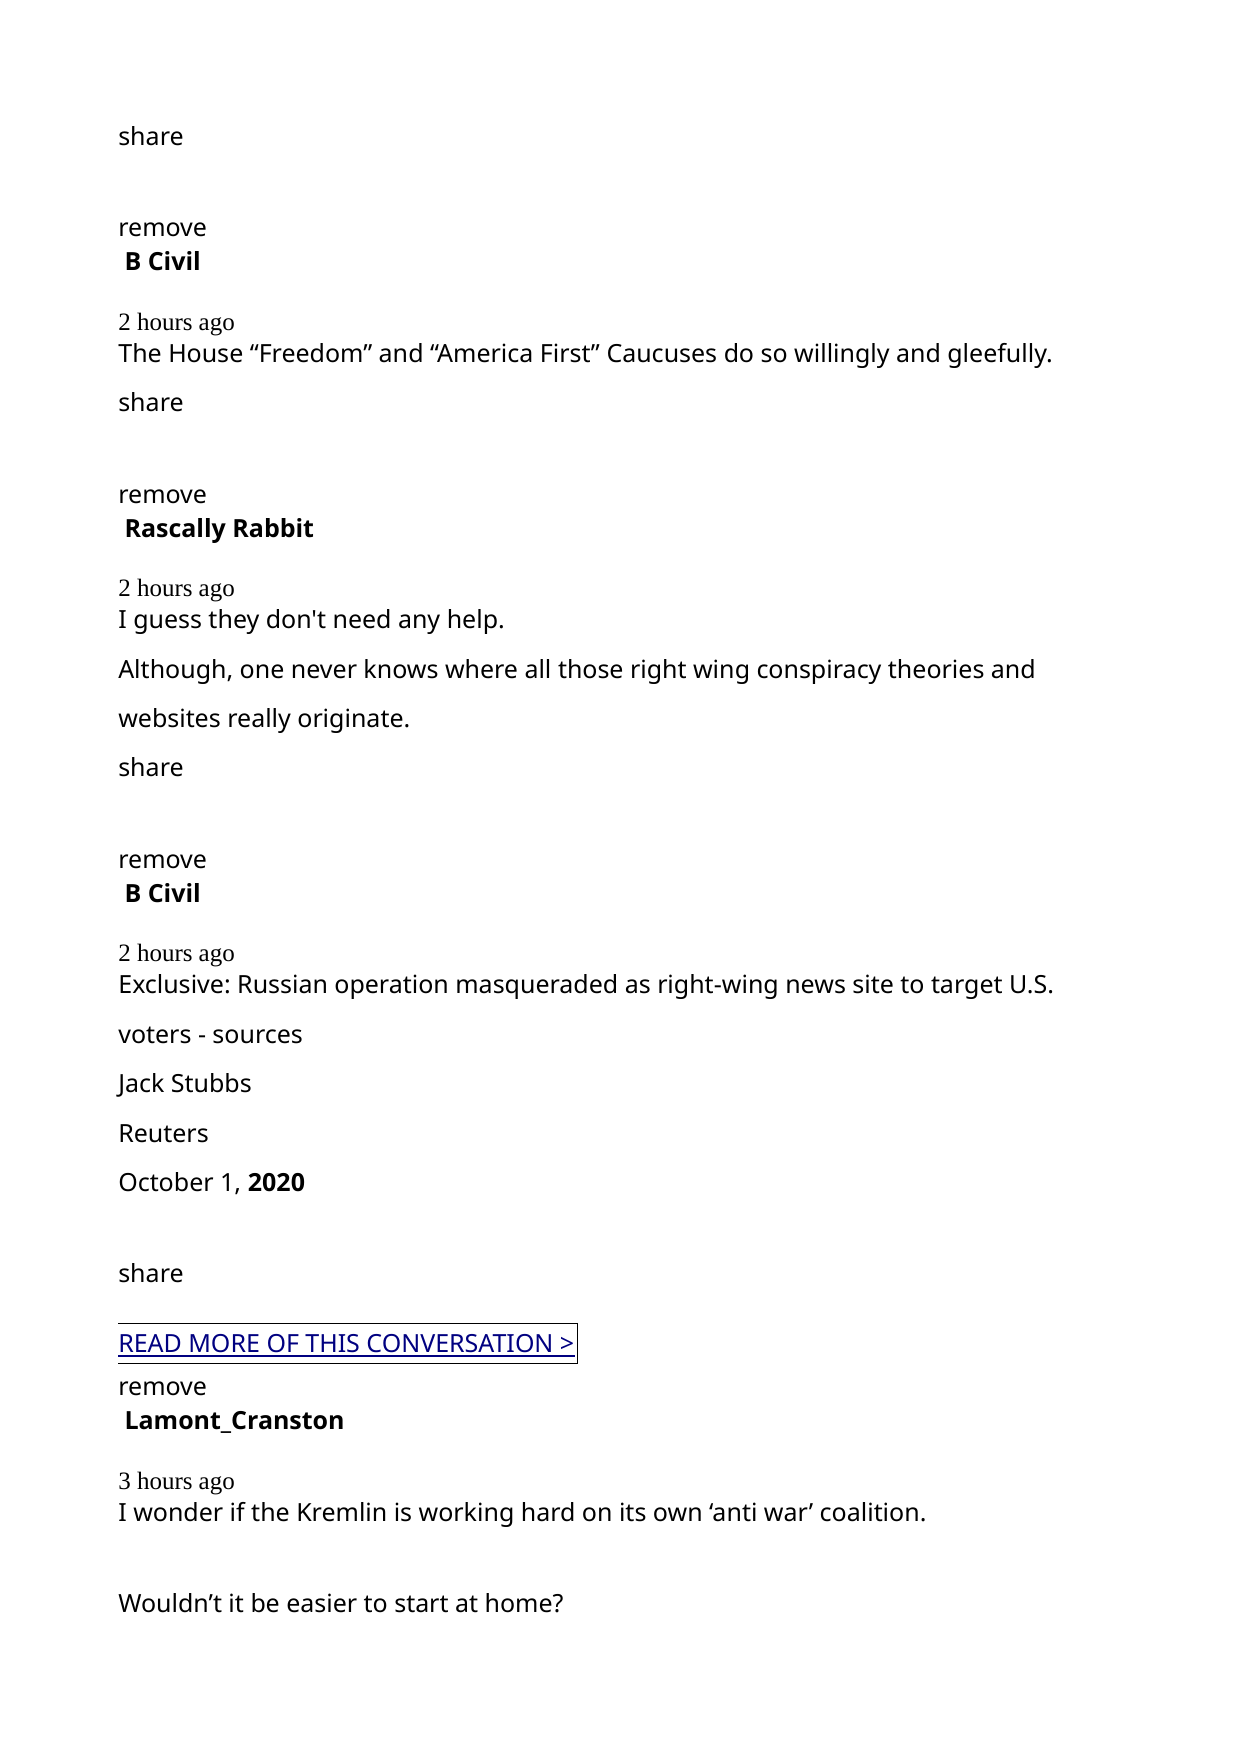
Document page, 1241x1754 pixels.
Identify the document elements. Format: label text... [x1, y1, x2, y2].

text Although, one never knows where all those right wing conspiracy theories and websites really originate. [118, 651, 1122, 735]
text I guess they don't need any help. [118, 602, 1122, 636]
text READ MORE OF THIS CONVERSATION > [118, 1324, 577, 1363]
text 2 hours ago [118, 573, 1122, 602]
text Rascally Rabbit [124, 510, 1122, 544]
text remove [118, 476, 1122, 510]
text [578, 1323, 1122, 1363]
text Reuters [118, 1115, 1122, 1149]
text B Civil [124, 876, 1122, 910]
text Lamont_Cranston [124, 1403, 1122, 1437]
text share [118, 118, 1122, 152]
text share [118, 1256, 1122, 1290]
text B Civil [124, 244, 1122, 278]
text Exclusive: Russian operation masqueraded as right-wing news site to target U.S. voters - sources [118, 967, 1122, 1051]
text share [118, 750, 1122, 784]
text 3 hours ago [118, 1466, 1122, 1494]
text I wonder if the Kremlin is working hard on its own ‘anti war’ coalition. [118, 1494, 1122, 1528]
text share [118, 385, 1122, 419]
text Wouldn’t it be easier to start at home? [118, 1586, 1122, 1619]
text 2 hours ago [118, 938, 1122, 967]
text remove [118, 1369, 1122, 1403]
text 2 hours ago [118, 307, 1122, 335]
text remove [118, 210, 1122, 244]
text remove [118, 842, 1122, 876]
text The House “Freedom” and “America First” Caucuses do so willingly and gleefully. [118, 335, 1122, 369]
text October 1, 2020 [118, 1165, 1122, 1199]
text Jack Stubbs [118, 1066, 1122, 1100]
